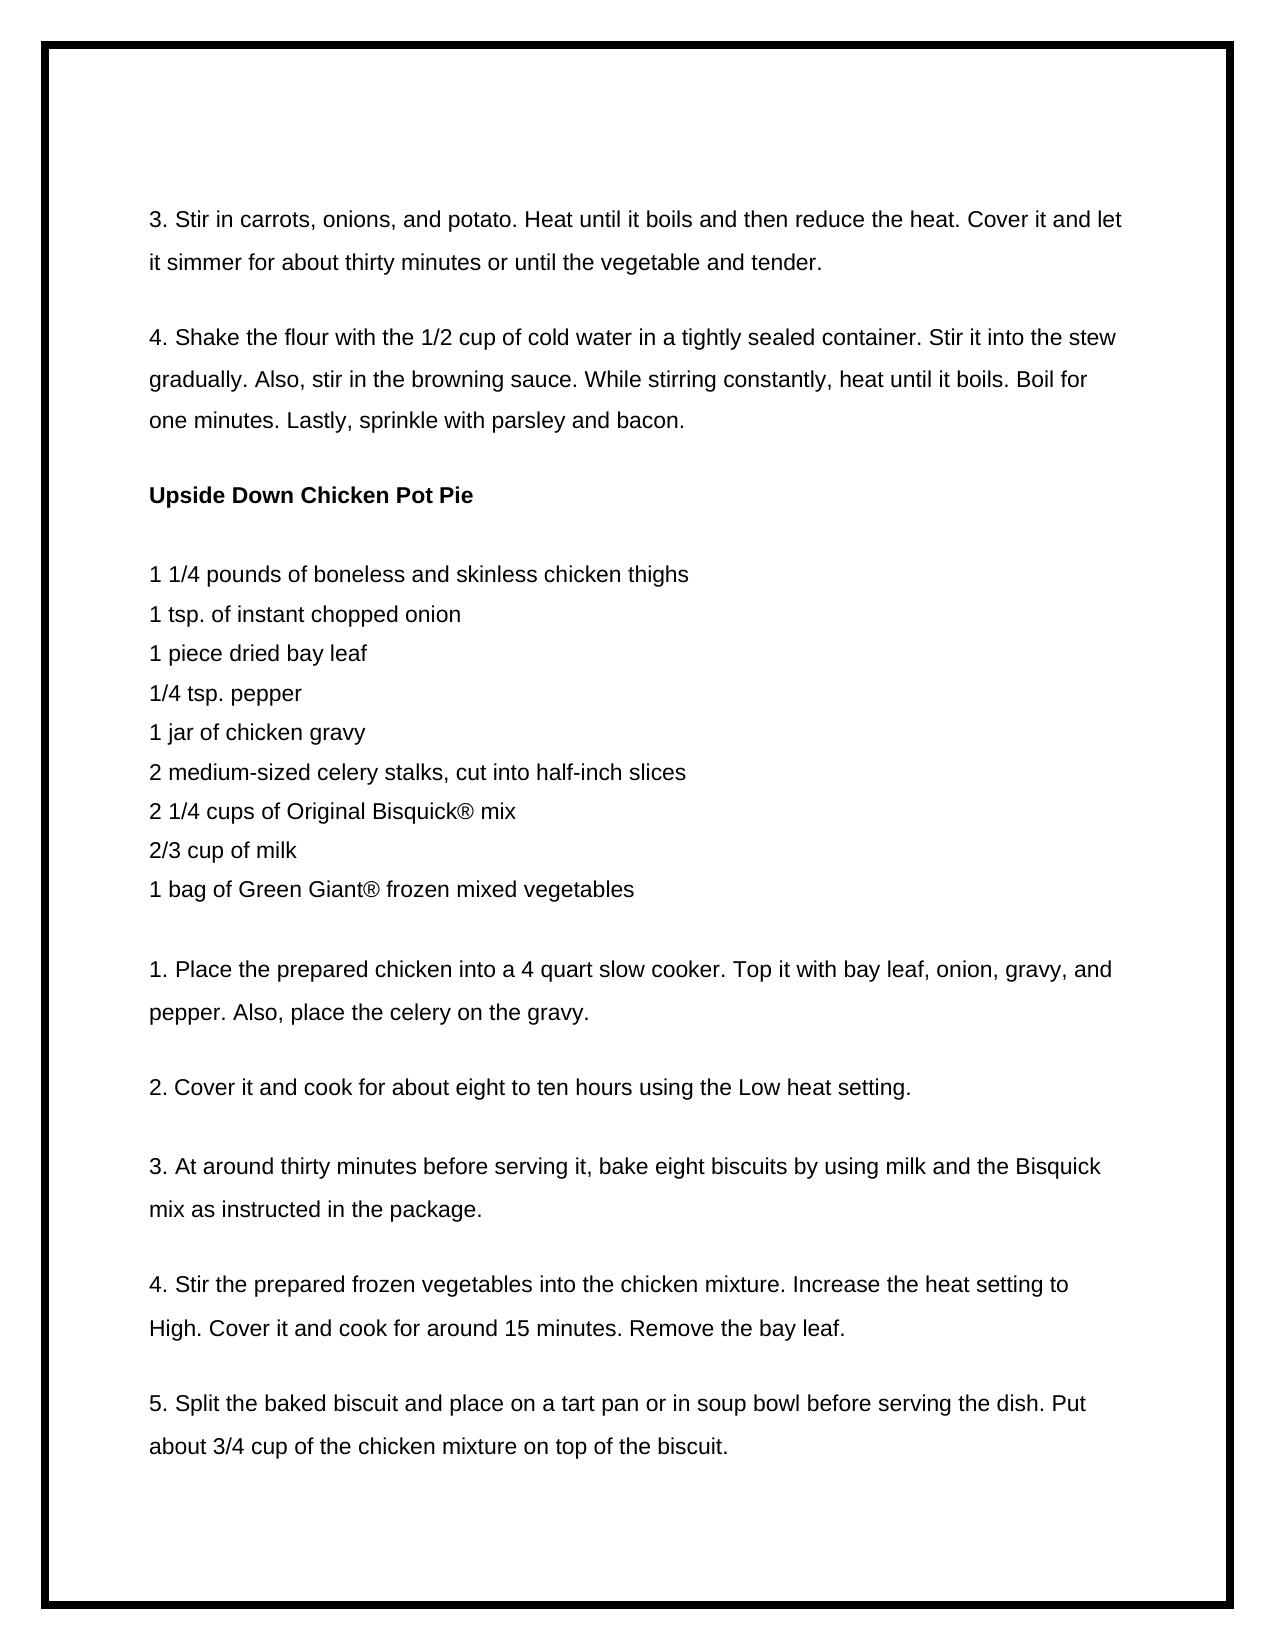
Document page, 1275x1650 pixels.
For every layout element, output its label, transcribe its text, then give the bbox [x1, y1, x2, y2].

text 1 1/4 pounds of boneless and skinless chicken thighs [149, 561, 1122, 587]
list Shake the flour with the 1/2 cup of cold water in a tightly sealed container. Stir it into the stew gradually. Also, stir in the browning sauce. While stirring constantly, heat until it boils. Boil for one minutes. Lastly, sprinkle with parsley and bacon. [149, 324, 1118, 433]
text 2 medium-sized celery stalks, cut into half-inch slices 2 1/4 cups of Original Bisquick® mix [149, 758, 688, 824]
list Stir the prepared frozen vegetables into the chicken mixture. Increase the heat setting to High. Cover it and cook for around 15 minutes. Remove the bay leaf. [149, 1271, 1070, 1341]
list Split the baked biscuit and place on a tart pan or in soup bowl before serving the dish. Put about 3/4 cup of the chicken mixture on top of the biscuit. [149, 1389, 1086, 1459]
text 1 jar of chicken gravy [149, 719, 1122, 745]
list At around thirty minutes before serving it, bake eight biscuits by using milk and the Bisquick mix as instructed in the package. [149, 1153, 1101, 1222]
text 1 tsp. of instant chopped onion [149, 601, 1122, 627]
list Stir in carrots, onions, and potato. Heat until it boils and then reduce the heat. Cover it and let it simmer for about thirty minutes or until the vegetable and tender. [149, 206, 1122, 275]
text Upside Down Chicken Pot Pie [149, 482, 1122, 508]
text 2/3 cup of milk [149, 837, 1122, 863]
list Place the prepared chicken into a 4 quart slow cooker. Top it with bay leaf, onion, gravy, and pepper. Also, place the celery on the gravy. [149, 956, 1113, 1025]
list Cover it and cook for about eight to ten hours using the Low heat setting. [149, 1074, 1122, 1100]
text 1 bag of Green Giant® frozen mixed vegetables [149, 876, 1122, 903]
text 1 piece dried bay leaf 1/4 tsp. pepper [149, 640, 368, 706]
